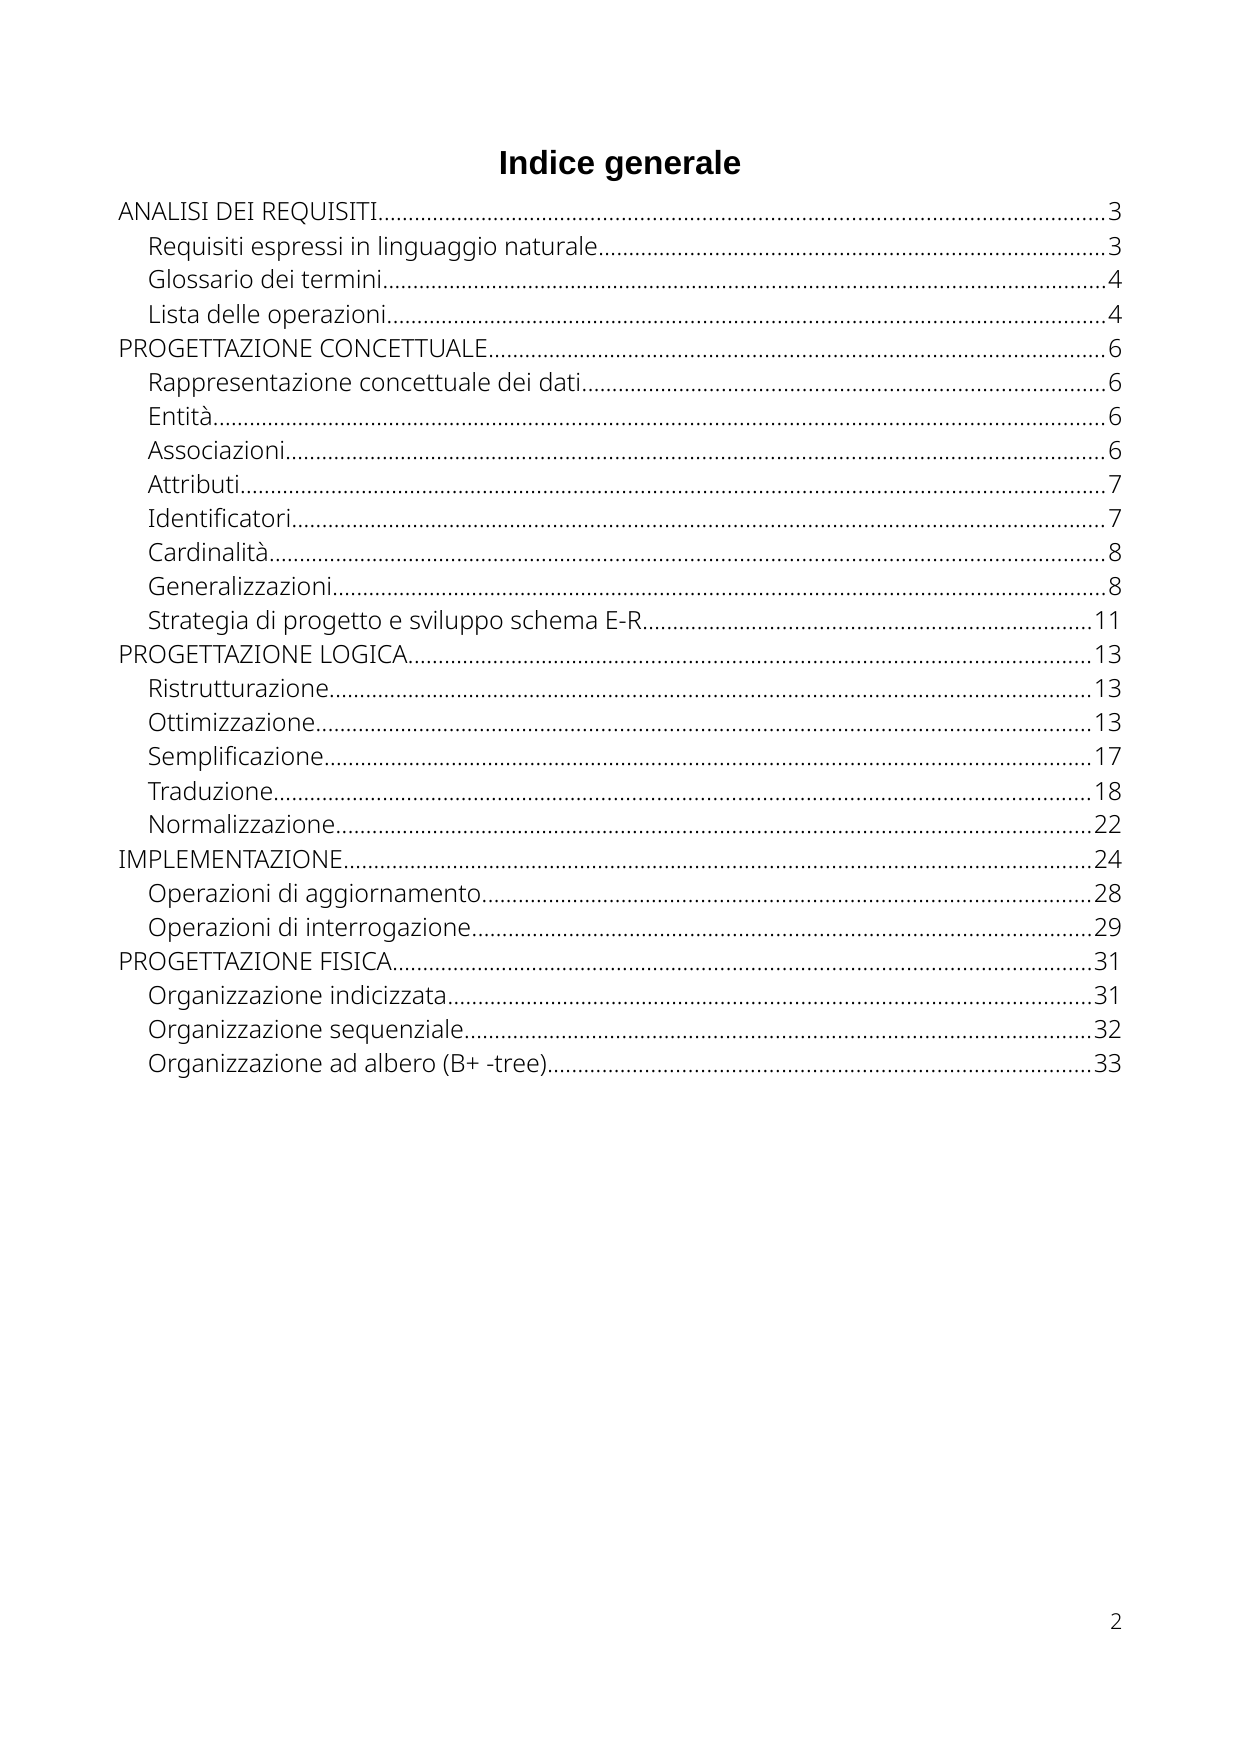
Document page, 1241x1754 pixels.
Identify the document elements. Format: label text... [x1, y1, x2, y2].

text IMPLEMENTAZIONE 24 [118, 841, 1122, 875]
text Normalizzazione 22 [148, 807, 1122, 841]
text Traduzione 18 [148, 773, 1122, 807]
text Organizzazione ad albero (B+ -tree) 33 [148, 1046, 1122, 1080]
text Generalizzazioni 8 [148, 569, 1122, 603]
text Semplificazione 17 [148, 739, 1122, 773]
text Identificatori 7 [148, 501, 1122, 535]
text Entità 6 [148, 398, 1122, 432]
subtitle Indice generale [118, 143, 1122, 182]
text Attributi 7 [148, 467, 1122, 501]
text Organizzazione sequenziale 32 [148, 1012, 1122, 1046]
text Rappresentazione concettuale dei dati 6 [148, 364, 1122, 398]
text PROGETTAZIONE LOGICA 13 [118, 637, 1122, 671]
text Organizzazione indicizzata 31 [148, 977, 1122, 1012]
text Strategia di progetto e sviluppo schema E-R 11 [148, 603, 1122, 637]
text PROGETTAZIONE FISICA 31 [118, 943, 1122, 977]
text PROGETTAZIONE CONCETTUALE 6 [118, 330, 1122, 364]
text Glossario dei termini 4 [148, 262, 1122, 296]
text Requisiti espressi in linguaggio naturale 3 [148, 228, 1122, 262]
text Lista delle operazioni 4 [148, 296, 1122, 330]
text Operazioni di aggiornamento 28 [148, 875, 1122, 909]
text Associazioni 6 [148, 432, 1122, 467]
text Operazioni di interrogazione 29 [148, 909, 1122, 943]
text Ristrutturazione 13 [148, 671, 1122, 705]
text Ottimizzazione 13 [148, 705, 1122, 739]
text Cardinalità 8 [148, 535, 1122, 569]
text ANALISI DEI REQUISITI 3 [118, 194, 1122, 228]
